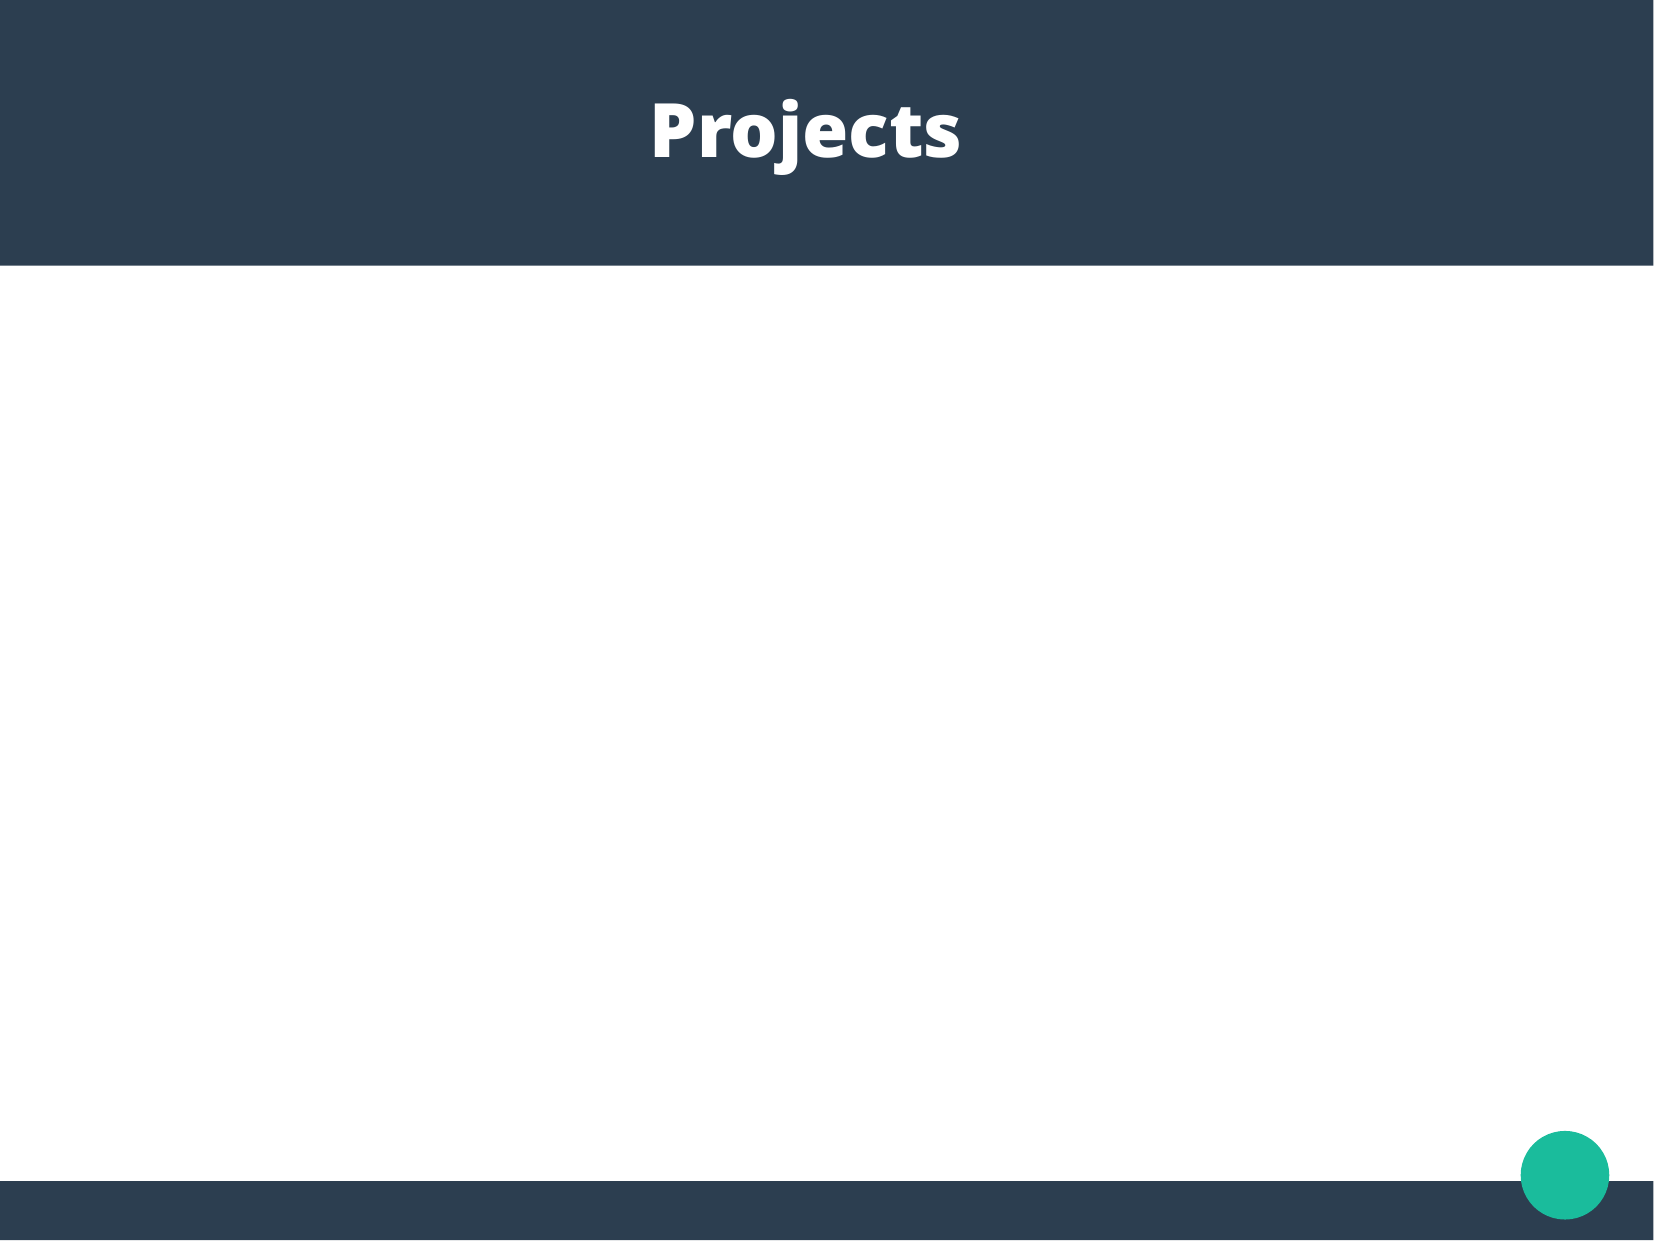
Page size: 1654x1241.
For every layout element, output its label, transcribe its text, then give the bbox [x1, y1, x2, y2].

title Projects [59, 49, 1595, 207]
